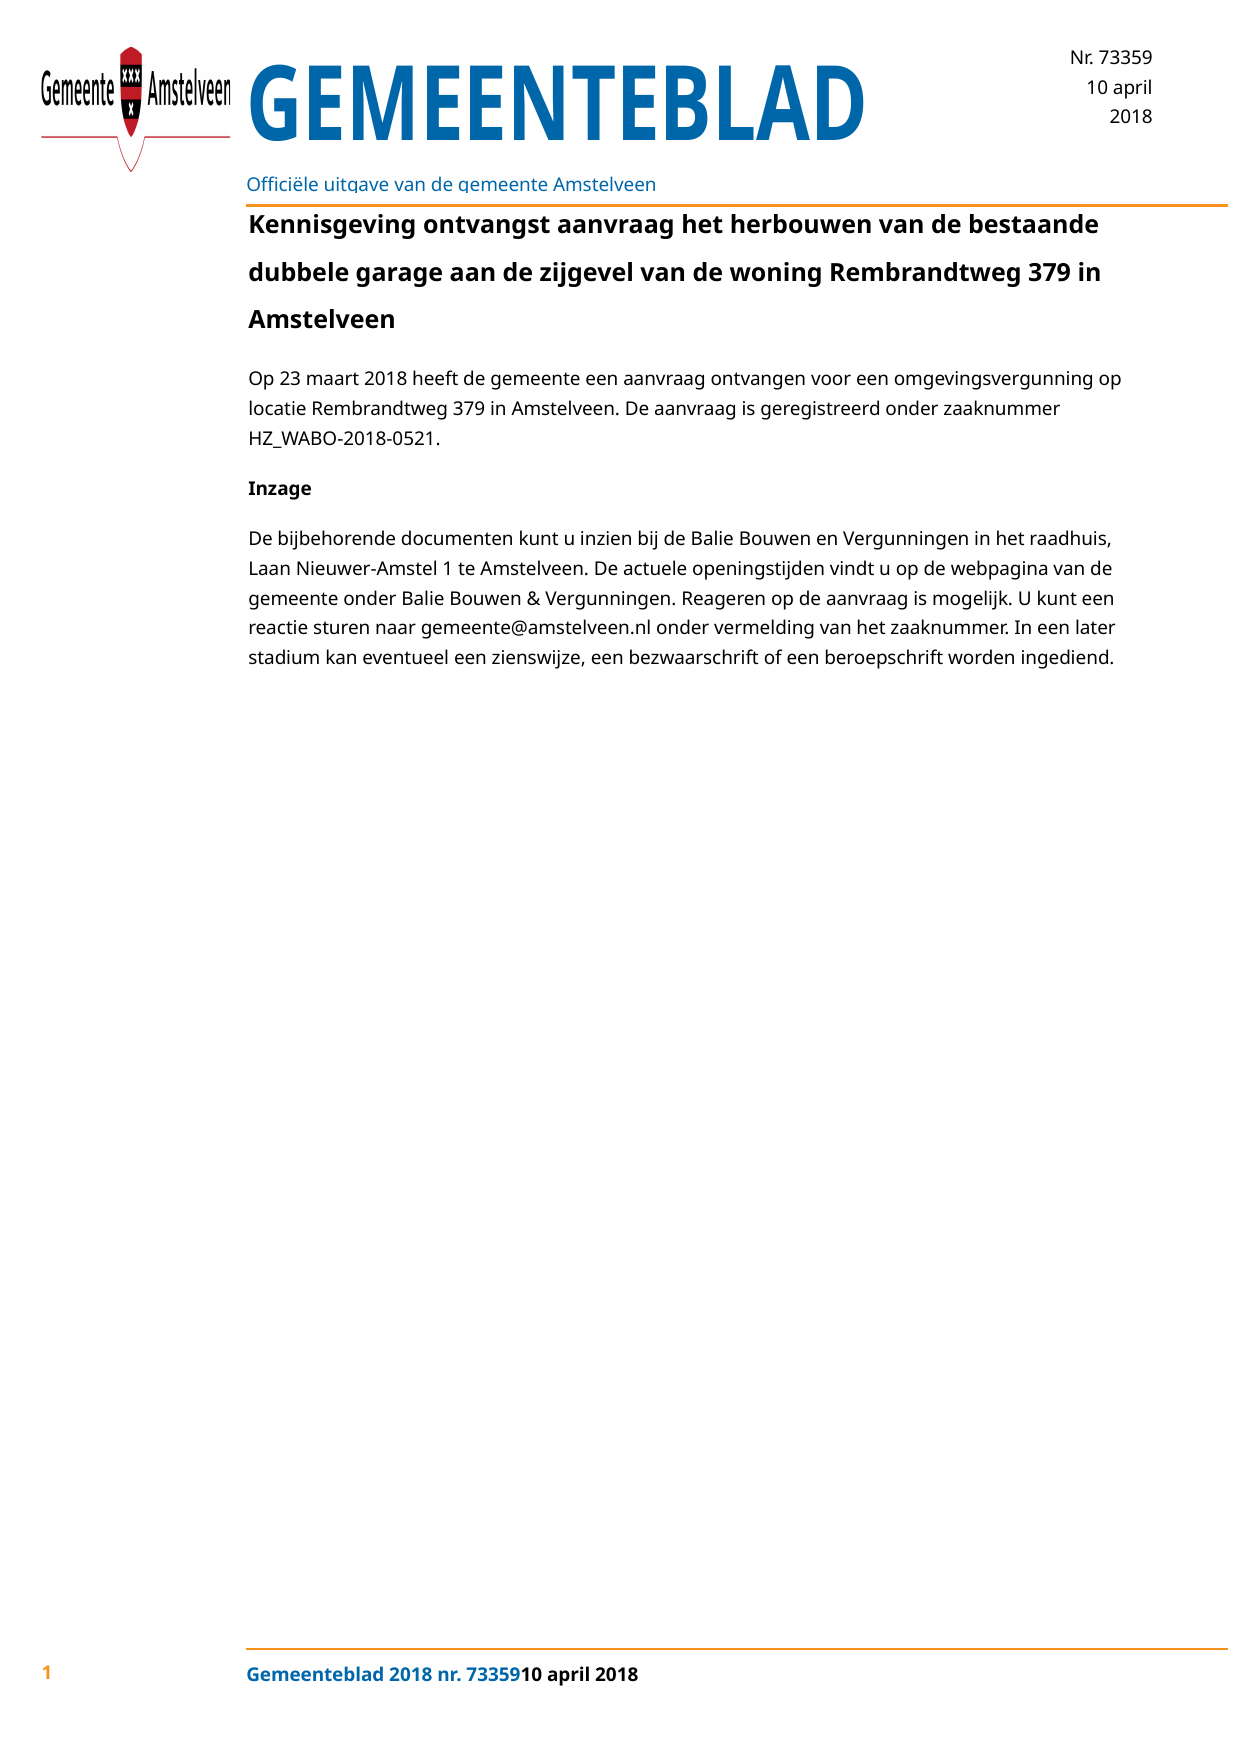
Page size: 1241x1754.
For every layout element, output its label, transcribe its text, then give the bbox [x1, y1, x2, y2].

text Kennisgeving ontvangst aanvraag het herbouwen van de bestaande dubbele garage aan de zijgevel van de woning Rembrandtweg 379 in Amstelveen [248, 207, 1152, 336]
text Op 23 maart 2018 heeft de gemeente een aanvraag ontvangen voor een omgevingsvergunning op locatie Rembrandtweg 379 in Amstelveen. De aanvraag is geregistreerd onder zaaknummer HZ_WABO-2018-0521. [248, 366, 1152, 450]
text Inzage [248, 475, 1152, 501]
picture [41, 47, 231, 172]
text De bijbehorende documenten kunt u inzien bij de Balie Bouwen en Vergunningen in het raadhuis, Laan Nieuwer-Amstel 1 te Amstelveen. De actuele openingstijden vindt u op de webpagina van de gemeente onder Balie Bouwen & Vergunningen. Reageren op de aanvraag is mogelijk. U kunt een reactie sturen naar gemeente@amstelveen.nl onder vermelding van het zaaknummer. In een later stadium kan eventueel een zienswijze, een bezwaarschrift of een beroepschrift worden ingediend. [248, 526, 1152, 669]
